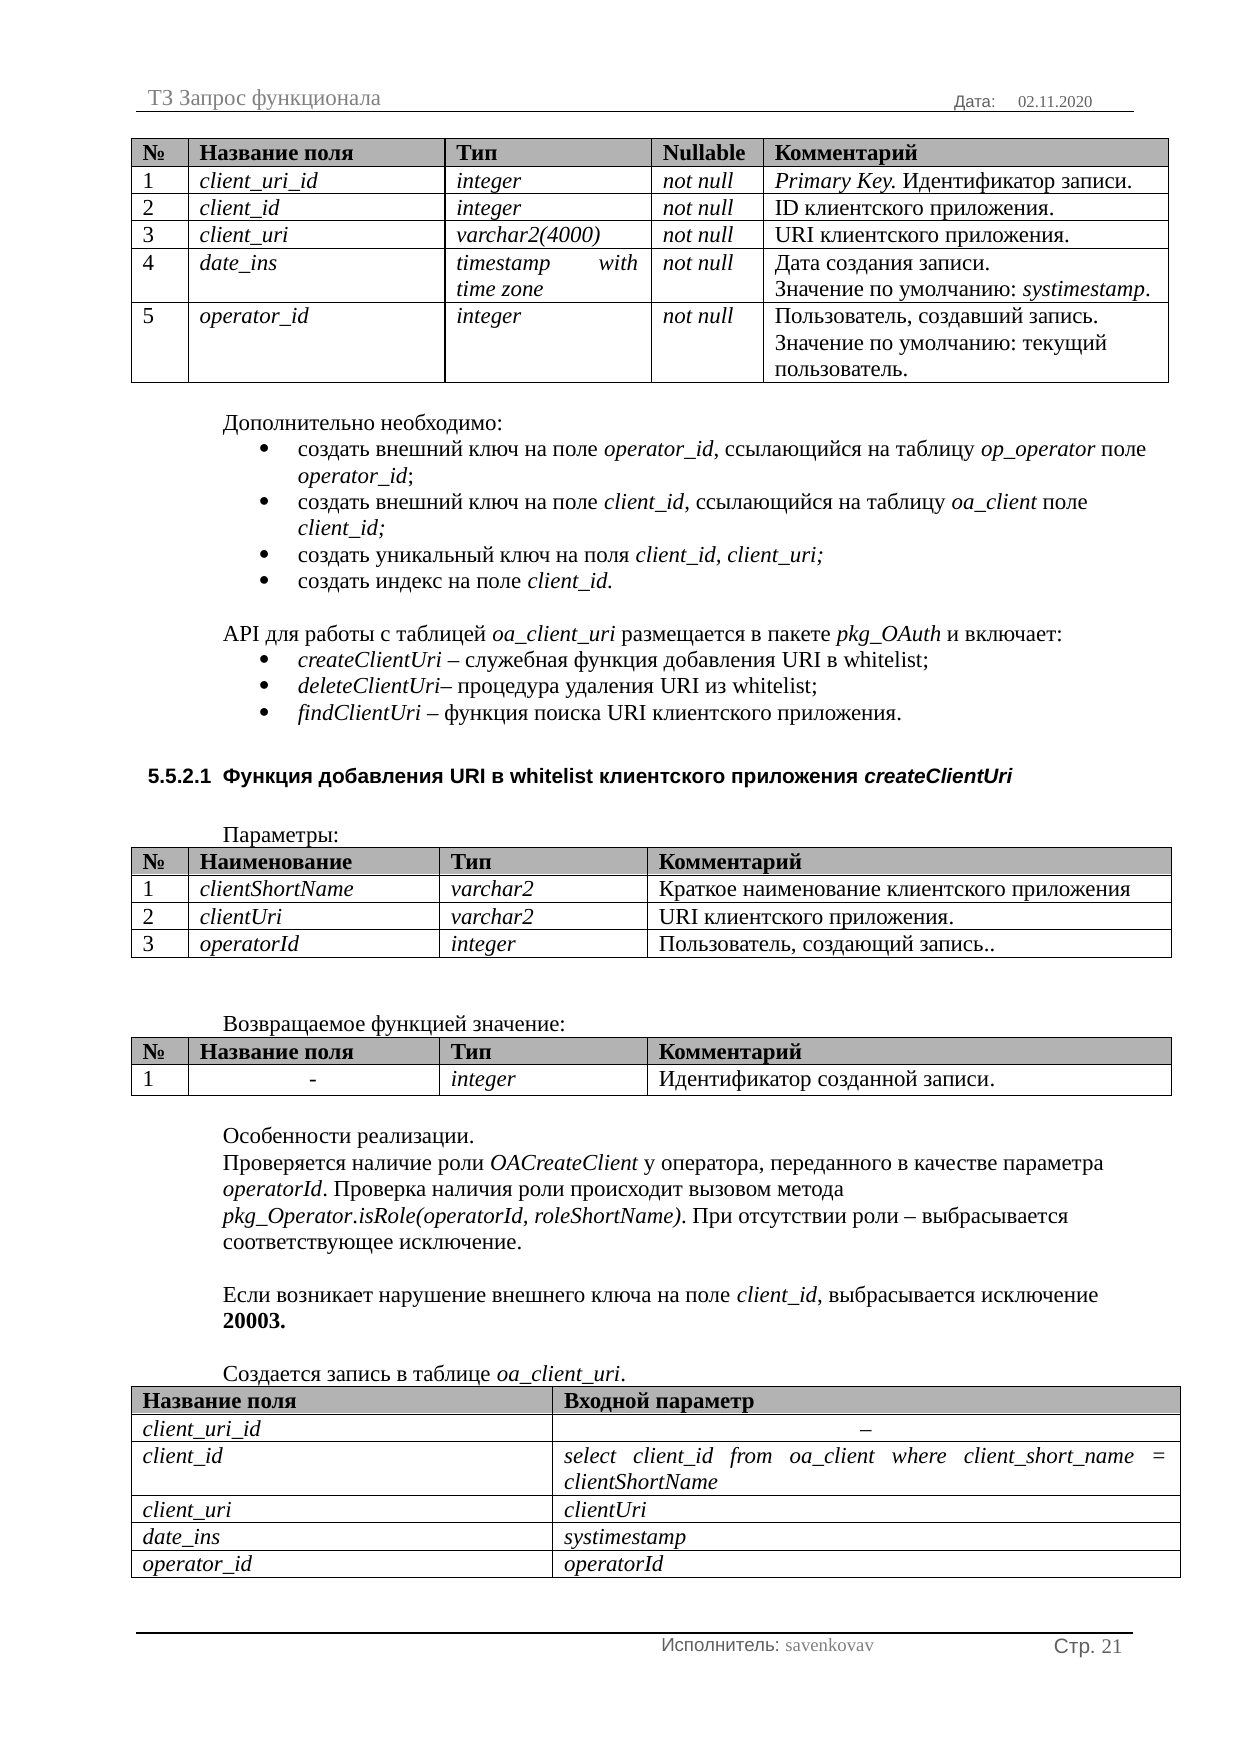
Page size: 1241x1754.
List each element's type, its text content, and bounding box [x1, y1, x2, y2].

list создать внешний ключ на поле client_id, ссылающийся на таблицу oa_client поле client_id; [260, 488, 1152, 541]
table_cell 2 [132, 194, 188, 220]
table_cell operatorId [553, 1551, 1180, 1577]
table_header Комментарий [648, 1038, 1171, 1064]
table_cell client_id [132, 1442, 552, 1495]
table_cell varchar2(4000) [446, 221, 651, 248]
table_cell integer [440, 1065, 647, 1095]
subtitle Функция добавления URI в whitelist клиентского приложения createClientUri [148, 764, 1152, 788]
text Особенности реализации. [223, 1123, 1152, 1149]
table_header Тип [440, 1038, 647, 1064]
table_cell client_uri_id [189, 167, 444, 193]
list создать внешний ключ на поле operator_id, ссылающийся на таблицу op_operator поле operator_id; [260, 435, 1152, 488]
text Проверяется наличие роли OACreateClient у оператора, переданного в качестве параметра operatorId. Проверка наличия роли происходит вызовом метода pkg_Operator.isRole(operatorId, roleShortName). При отсутствии роли – выбрасывается соответствующее исключение. [223, 1149, 1152, 1254]
table_cell not null [652, 194, 763, 220]
table_header Название поля [132, 1387, 552, 1413]
text Возвращаемое функцией значение: [223, 1010, 1152, 1037]
table_cell systimestamp [553, 1523, 1180, 1549]
table_header Наименование [189, 848, 439, 874]
table_header Комментарий [764, 139, 1168, 166]
table_cell operatorId [189, 930, 439, 957]
table_cell 5 [132, 303, 188, 382]
list createClientUri – служебная функция добавления URI в whitelist; [260, 646, 1152, 673]
table_cell client_uri [132, 1496, 552, 1522]
table_cell 3 [132, 930, 188, 957]
text Параметры: [223, 821, 1152, 847]
table_cell 3 [132, 221, 188, 248]
table_header № [132, 139, 188, 166]
table_cell URI клиентского приложения. [764, 221, 1168, 248]
table_header Входной параметр [553, 1387, 1180, 1413]
table_cell clientUri [553, 1496, 1180, 1522]
table_cell integer [446, 194, 651, 220]
table_cell 2 [132, 903, 188, 929]
table_cell 1 [132, 876, 188, 902]
table_cell Пользователь, создающий запись.. [648, 930, 1171, 957]
table_header Тип [446, 139, 651, 166]
list создать уникальный ключ на поля client_id, client_uri; [260, 541, 1152, 567]
table_cell date_ins [189, 249, 444, 302]
table_header Название поля [189, 1038, 439, 1064]
table_cell operator_id [189, 303, 444, 382]
table_cell URI клиентского приложения. [648, 903, 1171, 929]
text Создается запись в таблице oa_client_uri. [223, 1360, 1152, 1386]
table_cell Пользователь, создавший запись. Значение по умолчанию: текущий пользователь. [764, 303, 1168, 382]
table_header Тип [440, 848, 647, 874]
text Дополнительно необходимо: [223, 409, 1152, 435]
table_cell Дата создания записи. Значение по умолчанию: systimestamp. [764, 249, 1168, 302]
table_cell 1 [132, 1065, 188, 1095]
table_cell - [189, 1065, 439, 1095]
table_cell integer [440, 930, 647, 957]
table_cell select client_id from oa_client where client_short_name = clientShortName [553, 1442, 1180, 1495]
table_cell 4 [132, 249, 188, 302]
text API для работы с таблицей oa_client_uri размещается в пакете pkg_OAuth и включает: [223, 620, 1152, 646]
table_cell not null [652, 303, 763, 382]
text Если возникает нарушение внешнего ключа на поле client_id, выбрасывается исключение 20003. [223, 1281, 1152, 1333]
table_cell – [553, 1415, 1180, 1441]
table_cell not null [652, 249, 763, 302]
list создать индекс на поле client_id. [260, 567, 1152, 593]
table_cell not null [652, 221, 763, 248]
table_cell client_uri [189, 221, 444, 248]
table_cell clientUri [189, 903, 439, 929]
list findClientUri – функция поиска URI клиентского приложения. [260, 699, 1152, 725]
table_cell operator_id [132, 1551, 552, 1577]
table_cell not null [652, 167, 763, 193]
table_cell timestamp with time zone [446, 249, 651, 302]
table_cell 1 [132, 167, 188, 193]
table_cell clientShortName [189, 876, 439, 902]
table_cell integer [446, 303, 651, 382]
table_cell varchar2 [440, 903, 647, 929]
table_cell client_uri_id [132, 1415, 552, 1441]
table_cell Primary Key. Идентификатор записи. [764, 167, 1168, 193]
table_header Комментарий [648, 848, 1171, 874]
list deleteClientUri– процедура удаления URI из whitelist; [260, 673, 1152, 699]
table_cell integer [446, 167, 651, 193]
table_cell Идентификатор созданной записи. [648, 1065, 1171, 1095]
table_cell date_ins [132, 1523, 552, 1549]
table_header Название поля [189, 139, 444, 166]
table_header Nullable [652, 139, 763, 166]
table_header № [132, 1038, 188, 1064]
table_cell ID клиентского приложения. [764, 194, 1168, 220]
table_cell Краткое наименование клиентского приложения [648, 876, 1171, 902]
table_cell varchar2 [440, 876, 647, 902]
table_cell client_id [189, 194, 444, 220]
table_header № [132, 848, 188, 874]
